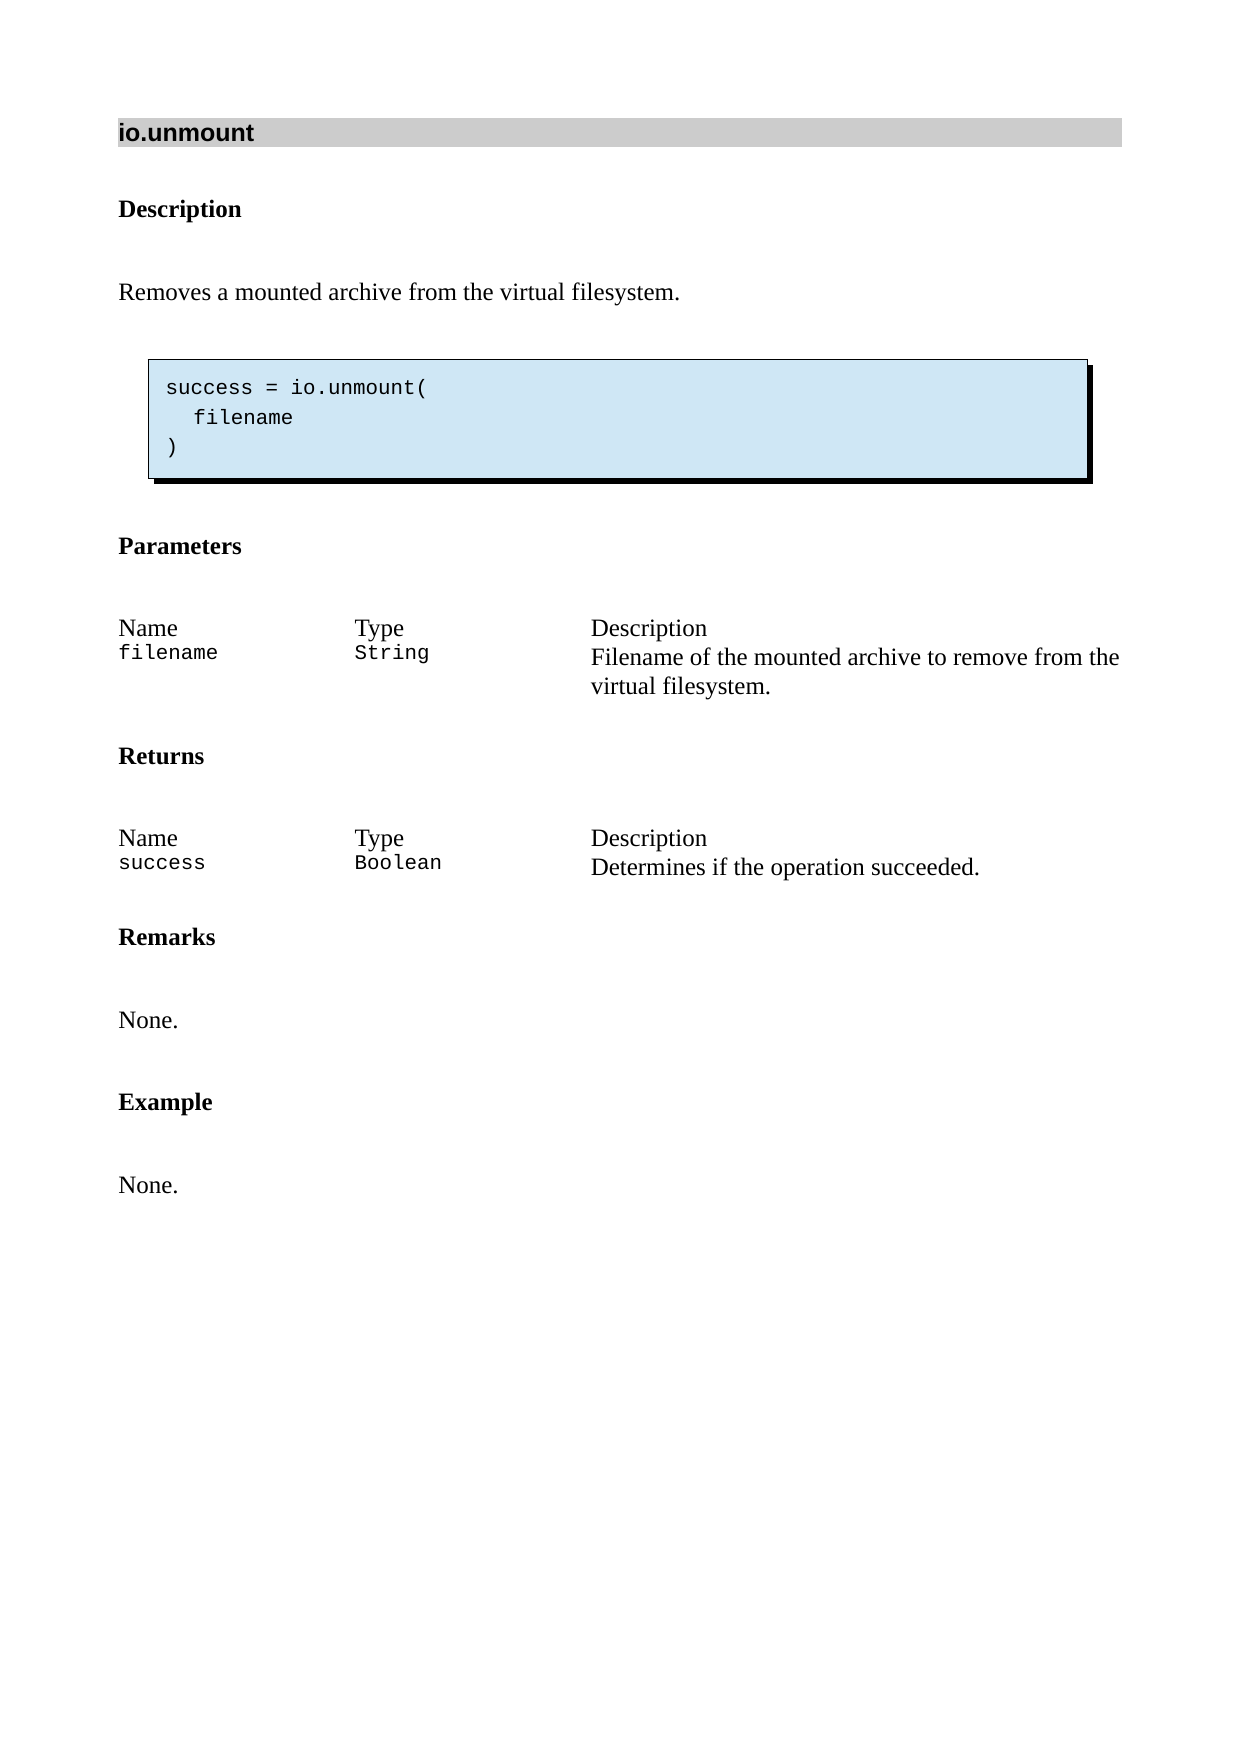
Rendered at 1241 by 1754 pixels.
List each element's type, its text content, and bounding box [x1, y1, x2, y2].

text None. [118, 1005, 1122, 1033]
text filename [149, 389, 1087, 418]
table_header Name [118, 824, 354, 852]
text Description [118, 194, 1122, 223]
text Returns [118, 741, 1122, 770]
text Removes a mounted archive from the virtual filesystem. [118, 277, 1122, 306]
table_cell String [354, 642, 591, 700]
table_cell success [118, 852, 354, 881]
text Remarks [118, 922, 1122, 951]
table_cell Filename of the mounted archive to remove from the virtual filesystem. [591, 642, 1122, 700]
table_header Type [354, 824, 591, 852]
table_header Description [591, 824, 1122, 852]
text Example [118, 1087, 1122, 1116]
table_header Type [354, 614, 591, 642]
table_header Description [591, 614, 1122, 642]
table_cell Boolean [354, 852, 591, 881]
table_cell filename [118, 642, 354, 700]
table_header Name [118, 614, 354, 642]
table_cell Determines if the operation succeeded. [591, 852, 1122, 881]
text ) [149, 418, 1087, 478]
text success = io.unmount( [149, 360, 1087, 389]
text None. [118, 1170, 1122, 1198]
text Parameters [118, 531, 1122, 560]
subtitle io.unmount [118, 118, 1122, 147]
